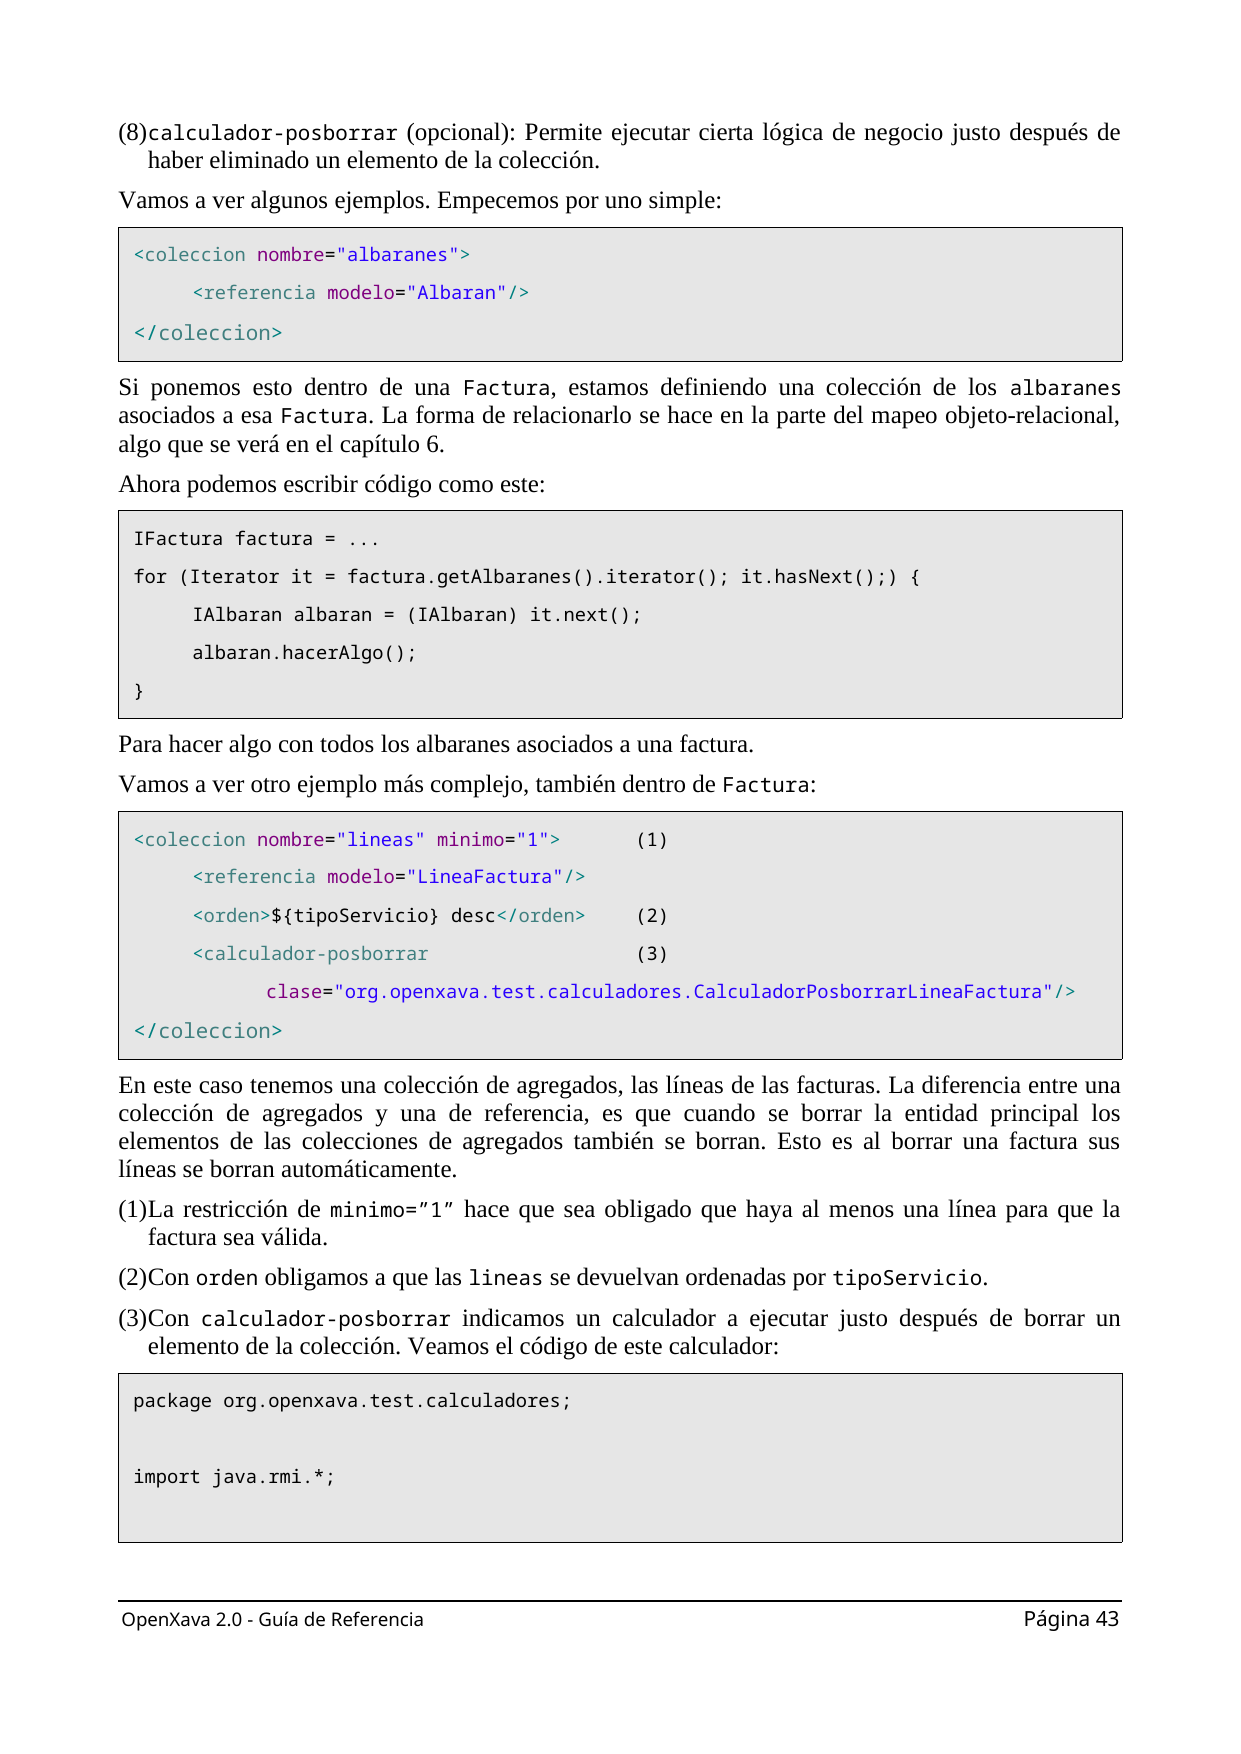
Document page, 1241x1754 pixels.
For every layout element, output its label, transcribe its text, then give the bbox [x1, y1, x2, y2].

text </coleccion> [119, 303, 1122, 361]
text <orden>${tipoServicio} desc</orden> (2) [119, 887, 1122, 925]
text <calculador-posborrar (3) [119, 925, 1122, 963]
text </coleccion> [119, 1001, 1122, 1059]
list Con orden obligamos a que las lineas se devuelvan ordenadas por tipoServicio. [118, 1263, 1122, 1292]
list La restricción de minimo=”1” hace que sea obligado que haya al menos una línea para que la factura sea válida. [118, 1195, 1122, 1251]
text clase="org.openxava.test.calculadores.CalculadorPosborrarLineaFactura"/> [119, 963, 1122, 1001]
text package org.openxava.test.calculadores; [119, 1374, 1122, 1411]
text <coleccion nombre="lineas" minimo="1"> (1) [119, 812, 1122, 849]
text for (Iterator it = factura.getAlbaranes().iterator(); it.hasNext();) { [119, 548, 1122, 586]
list Con calculador-posborrar indicamos un calculador a ejecutar justo después de borrar un elemento de la colección. Veamos el código de este calculador: [118, 1304, 1122, 1360]
text import java.rmi.*; [119, 1449, 1122, 1487]
text IAlbaran albaran = (IAlbaran) it.next(); [119, 586, 1122, 624]
list calculador-posborrar (opcional): Permite ejecutar cierta lógica de negocio justo después de haber eliminado un elemento de la colección. [118, 118, 1122, 174]
text IFactura factura = ... [119, 511, 1122, 548]
text <coleccion nombre="albaranes"> [119, 228, 1122, 265]
text Para hacer algo con todos los albaranes asociados a una factura. [118, 730, 1122, 758]
text Vamos a ver otro ejemplo más complejo, también dentro de Factura: [118, 770, 1122, 798]
text <referencia modelo="Albaran"/> [119, 265, 1122, 303]
text <referencia modelo="LineaFactura"/> [119, 849, 1122, 887]
text } [119, 662, 1122, 718]
text albaran.hacerAlgo(); [119, 624, 1122, 662]
text Si ponemos esto dentro de una Factura, estamos definiendo una colección de los albaranes asociados a esa Factura. La forma de relacionarlo se hace en la parte del mapeo objeto-relacional, algo que se verá en el capítulo 6. [118, 373, 1122, 457]
text En este caso tenemos una colección de agregados, las líneas de las facturas. La diferencia entre una colección de agregados y una de referencia, es que cuando se borrar la entidad principal los elementos de las colecciones de agregados también se borran. Esto es al borrar una factura sus líneas se borran automáticamente. [118, 1072, 1122, 1182]
text Vamos a ver algunos ejemplos. Empecemos por uno simple: [118, 187, 1122, 214]
text Ahora podemos escribir código como este: [118, 470, 1122, 498]
